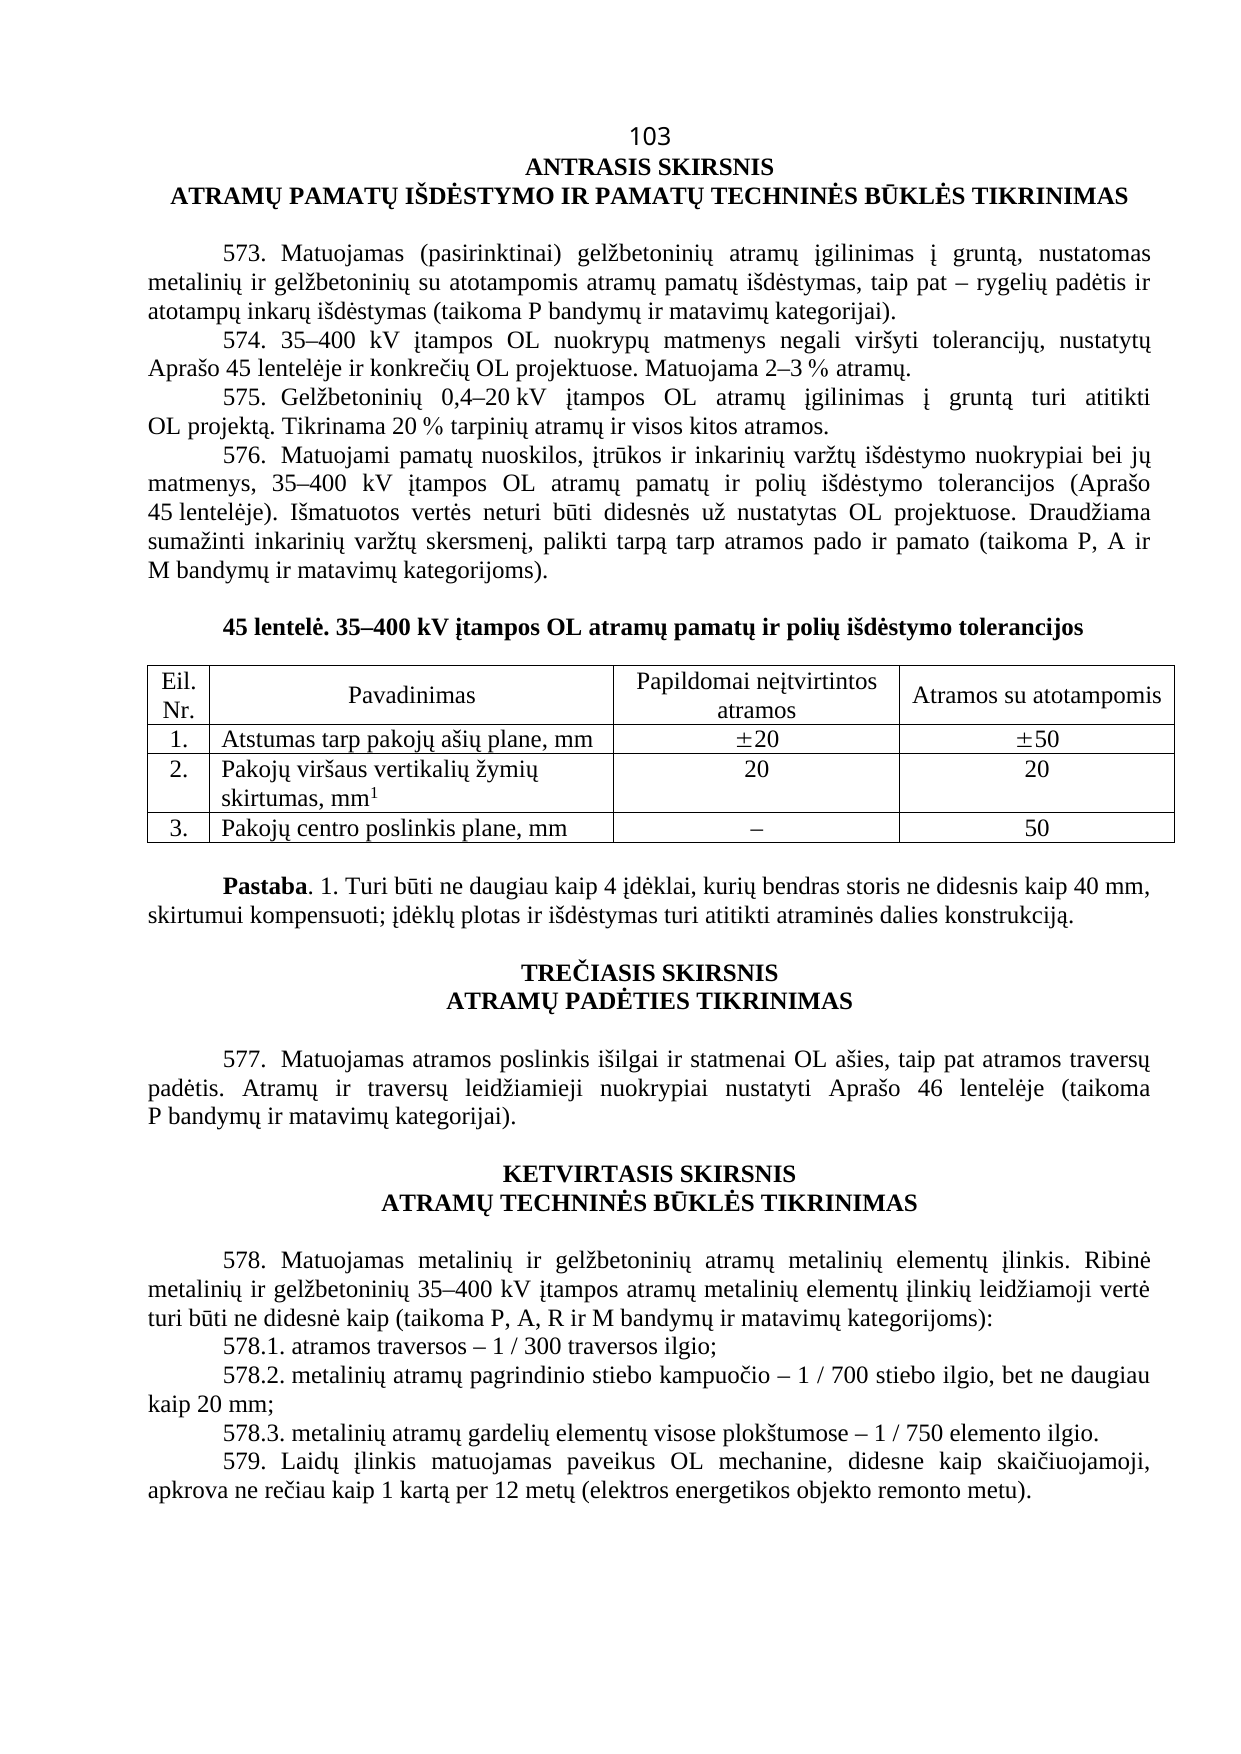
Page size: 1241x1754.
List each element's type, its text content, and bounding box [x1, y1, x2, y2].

subtitle ATRAMŲ PADĖTIES TIKRINIMAS [148, 986, 1152, 1015]
table_cell 2. [148, 754, 209, 812]
table_cell 50 [900, 725, 1174, 753]
text 577. Matuojamas atramos poslinkis išilgai ir statmenai OL ašies, taip pat atramos traversų padėtis. Atramų ir traversų leidžiamieji nuokrypiai nustatyti Aprašo 46 lentelėje (taikoma P bandymų ir matavimų kategorijai). [148, 1044, 1152, 1130]
table_header Pavadinimas [210, 666, 613, 723]
text Pastaba. 1. Turi būti ne daugiau kaip 4 įdėklai, kurių bendras storis ne didesnis kaip 40 mm, skirtumui kompensuoti; įdėklų plotas ir išdėstymas turi atitikti atraminės dalies konstrukciją. [148, 871, 1152, 929]
table_cell – [614, 813, 899, 842]
table_header Papildomai neįtvirtintos atramos [614, 666, 899, 723]
text 576. Matuojami pamatų nuoskilos, įtrūkos ir inkarinių varžtų išdėstymo nuokrypiai bei jų matmenys, 35–400 kV įtampos OL atramų pamatų ir polių išdėstymo tolerancijos (Aprašo 45 lentelėje). Išmatuotos vertės neturi būti didesnės už nustatytas OL projektuose. Draudžiama sumažinti inkarinių varžtų skersmenį, palikti tarpą tarp atramos pado ir pamato (taikoma P, A ir M bandymų ir matavimų kategorijoms). [148, 440, 1152, 583]
subtitle ATRAMŲ TECHNINĖS BŪKLĖS TIKRINIMAS [148, 1188, 1152, 1216]
text 578.2. metalinių atramų pagrindinio stiebo kampuočio – 1 / 700 stiebo ilgio, bet ne daugiau kaip 20 mm; [148, 1360, 1152, 1418]
text 578.1. atramos traversos – 1 / 300 traversos ilgio; [148, 1331, 1152, 1360]
text 575. Gelžbetoninių 0,4–20 kV įtampos OL atramų įgilinimas į gruntą turi atitikti OL projektą. Tikrinama 20  tarpinių atramų ir visos kitos atramos. [148, 382, 1152, 440]
table_cell Atstumas tarp pakojų ašių plane, mm [210, 725, 613, 753]
table_cell 20 [614, 725, 899, 753]
subtitle TREČIASIS SKIRSNIS [148, 958, 1152, 986]
text 45 lentelė. 35–400 kV įtampos OL atramų pamatų ir polių išdėstymo tolerancijos [148, 612, 1152, 641]
text 579. Laidų įlinkis matuojamas paveikus OL mechanine, didesne kaip skaičiuojamoji, apkrova ne rečiau kaip 1 kartą per 12 metų (elektros energetikos objekto remonto metu). [148, 1446, 1152, 1504]
text 578. Matuojamas metalinių ir gelžbetoninių atramų metalinių elementų įlinkis. Ribinė metalinių ir gelžbetoninių 35–400 kV įtampos atramų metalinių elementų įlinkių leidžiamoji vertė turi būti ne didesnė kaip (taikoma P, A, R ir M bandymų ir matavimų kategorijoms): [148, 1245, 1152, 1331]
table_cell Pakojų centro poslinkis plane, mm [210, 813, 613, 842]
table_header Eil. Nr. [148, 666, 209, 723]
table_cell 20 [614, 754, 899, 812]
table_cell 20 [900, 754, 1174, 812]
table_cell 1. [148, 725, 209, 753]
table_header Atramos su atotampomis [900, 666, 1174, 723]
subtitle ATRAMŲ PAMATŲ IŠDĖSTYMO IR PAMATŲ TECHNINĖS BŪKLĖS TIKRINIMAS [148, 181, 1152, 210]
text 574. 35–400 kV įtampos OL nuokrypų matmenys negali viršyti tolerancijų, nustatytų Aprašo 45 lentelėje ir konkrečių OL projektuose. Matuojama 2–3  atramų. [148, 325, 1152, 382]
table_cell 50 [900, 813, 1174, 842]
text 573. Matuojamas (pasirinktinai) gelžbetoninių atramų įgilinimas į gruntą, nustatomas metalinių ir gelžbetoninių su atotampomis atramų pamatų išdėstymas, taip pat – rygelių padėtis ir atotampų inkarų išdėstymas (taikoma P bandymų ir matavimų kategorijai). [148, 238, 1152, 325]
subtitle KETVIRTASIS SKIRSNIS [148, 1159, 1152, 1188]
table_cell Pakojų viršaus vertikalių žymių skirtumas, mm1 [210, 754, 613, 812]
subtitle ANTRASIS SKIRSNIS [148, 152, 1152, 181]
table_cell 3. [148, 813, 209, 842]
text 578.3. metalinių atramų gardelių elementų visose plokštumose – 1 / 750 elemento ilgio. [148, 1418, 1152, 1446]
